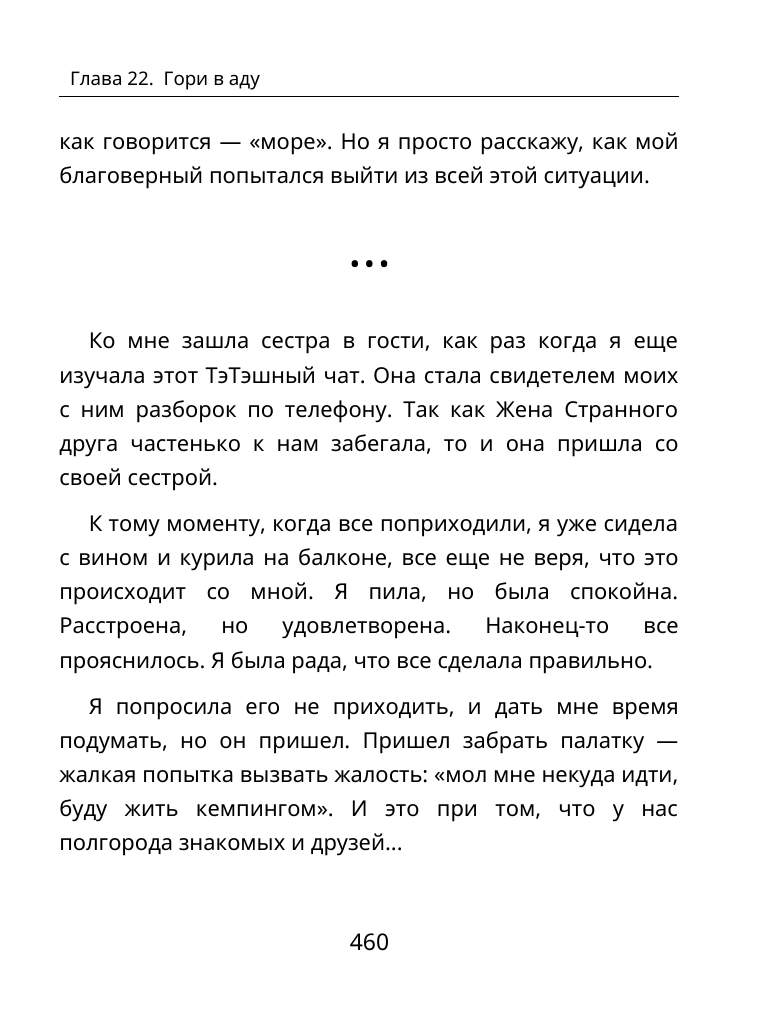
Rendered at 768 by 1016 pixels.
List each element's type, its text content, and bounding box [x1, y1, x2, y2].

text Я попросила его не приходить, и дать мне время подумать, но он пришел. Пришел забрать палатку — жалкая попытка вызвать жалость: «мол мне некуда идти, буду жить кемпингом». И это при том, что у нас полгорода знакомых и друзей... [59, 691, 679, 857]
text как говорится — «море». Но я просто расскажу, как мой благоверный попытался выйти из всей этой ситуации. [59, 126, 679, 190]
subtitle • • • [59, 248, 679, 279]
text Ко мне зашла сестра в гости, как раз когда я еще изучала этот ТэТэшный чат. Она стала свидетелем моих с ним разборок по телефону. Так как Жена Странного друга частенько к нам забегала, то и она пришла со своей сестрой. [59, 325, 679, 492]
text К тому моменту, когда все поприходили, я уже сидела с вином и курила на балконе, все еще не веря, что это происходит со мной. Я пила, но была спокойна. Расстроена, но удовлетворена. Наконец-то все прояснилось. Я была рада, что все сделала правильно. [59, 508, 679, 674]
